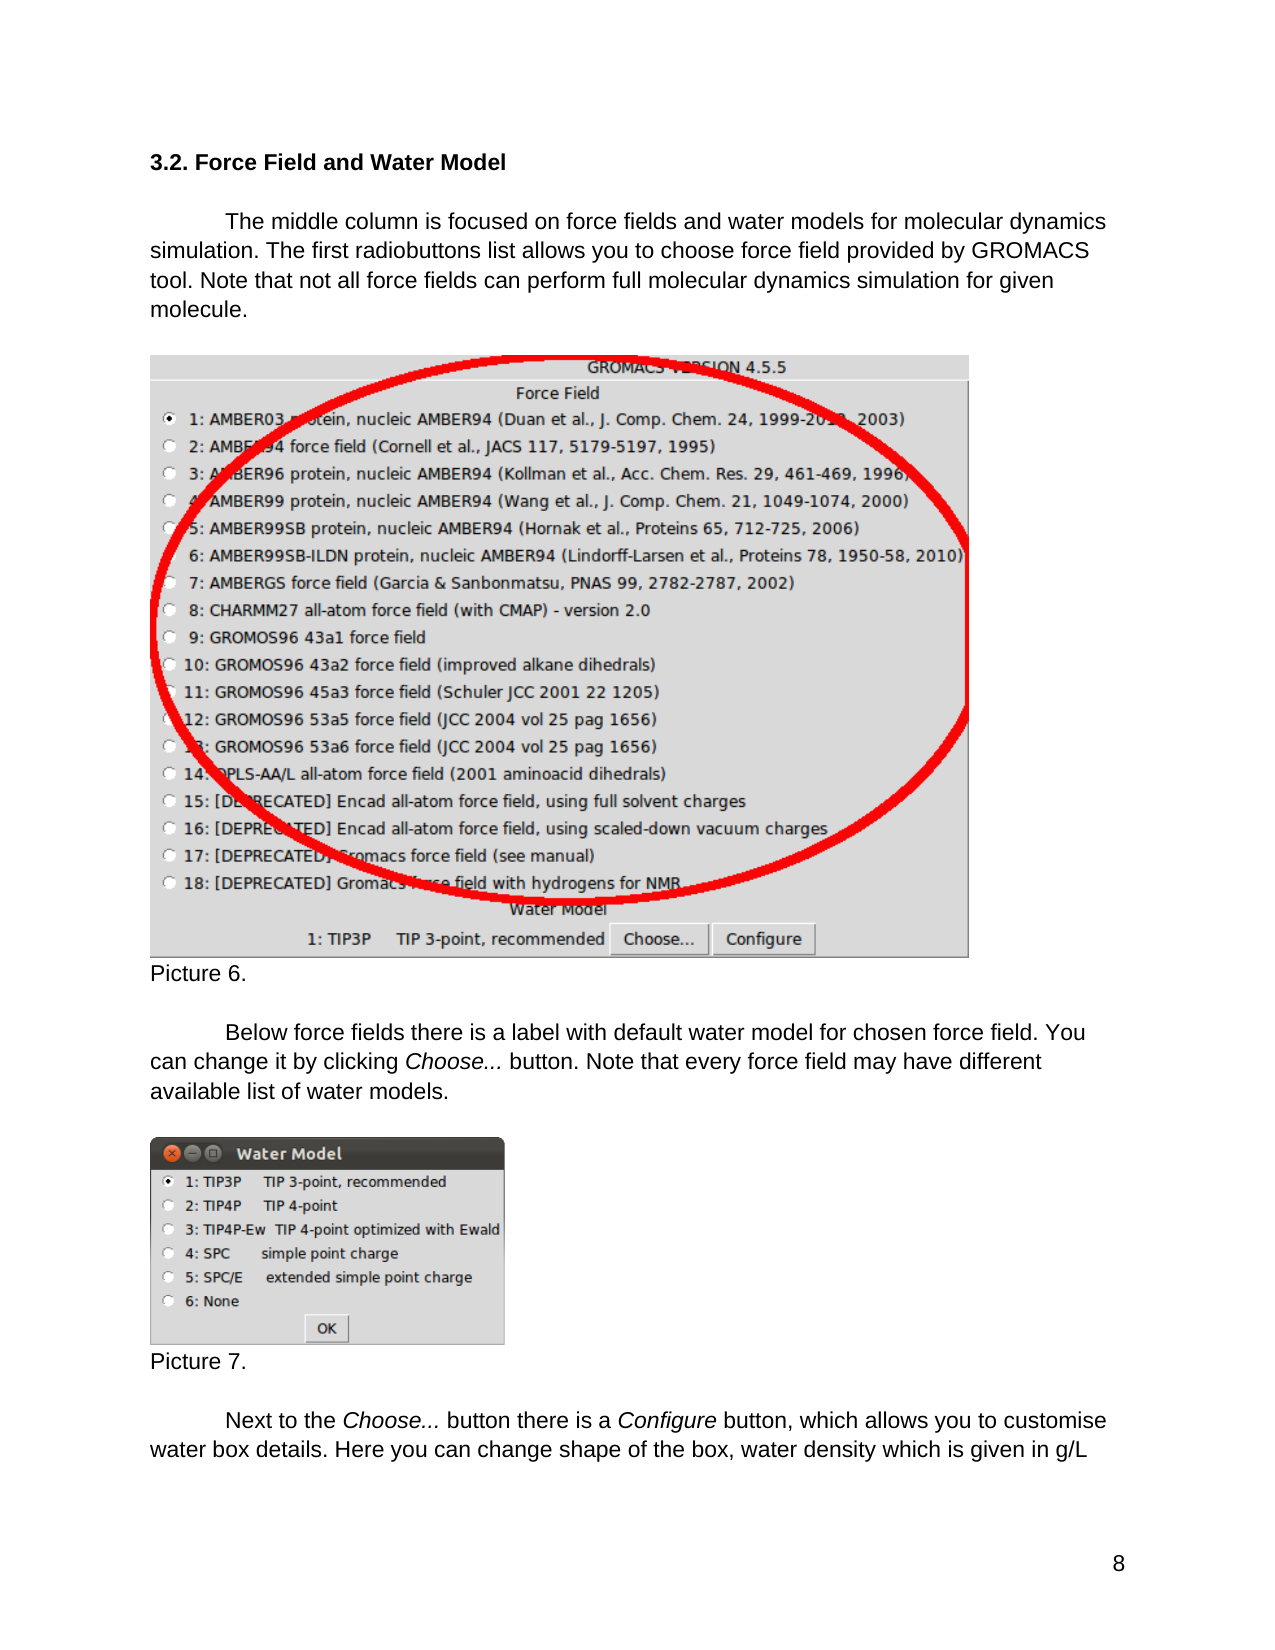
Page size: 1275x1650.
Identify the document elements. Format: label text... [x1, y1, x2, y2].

text 3.2. Force Field and Water Model [150, 150, 1125, 176]
picture [150, 1137, 505, 1345]
text Picture 7. [150, 1349, 1125, 1374]
text Picture 6. [150, 961, 1125, 987]
text Below force fields there is a label with default water model for chosen force field. You can change it by clicking Choose... button. Note that every force field may have different available list of water models. [150, 1020, 1125, 1104]
text Next to the Choose... button there is a Configure button, which allows you to customise water box details. Here you can change shape of the box, water density which is given in g/L [150, 1407, 1125, 1462]
text The middle column is focused on force fields and water models for molecular dynamics simulation. The first radiobuttons list allows you to choose force field provided by GROMACS tool. Note that not all force fields can perform full molecular dynamics simulation for given molecule. [150, 209, 1125, 322]
picture [150, 355, 969, 958]
